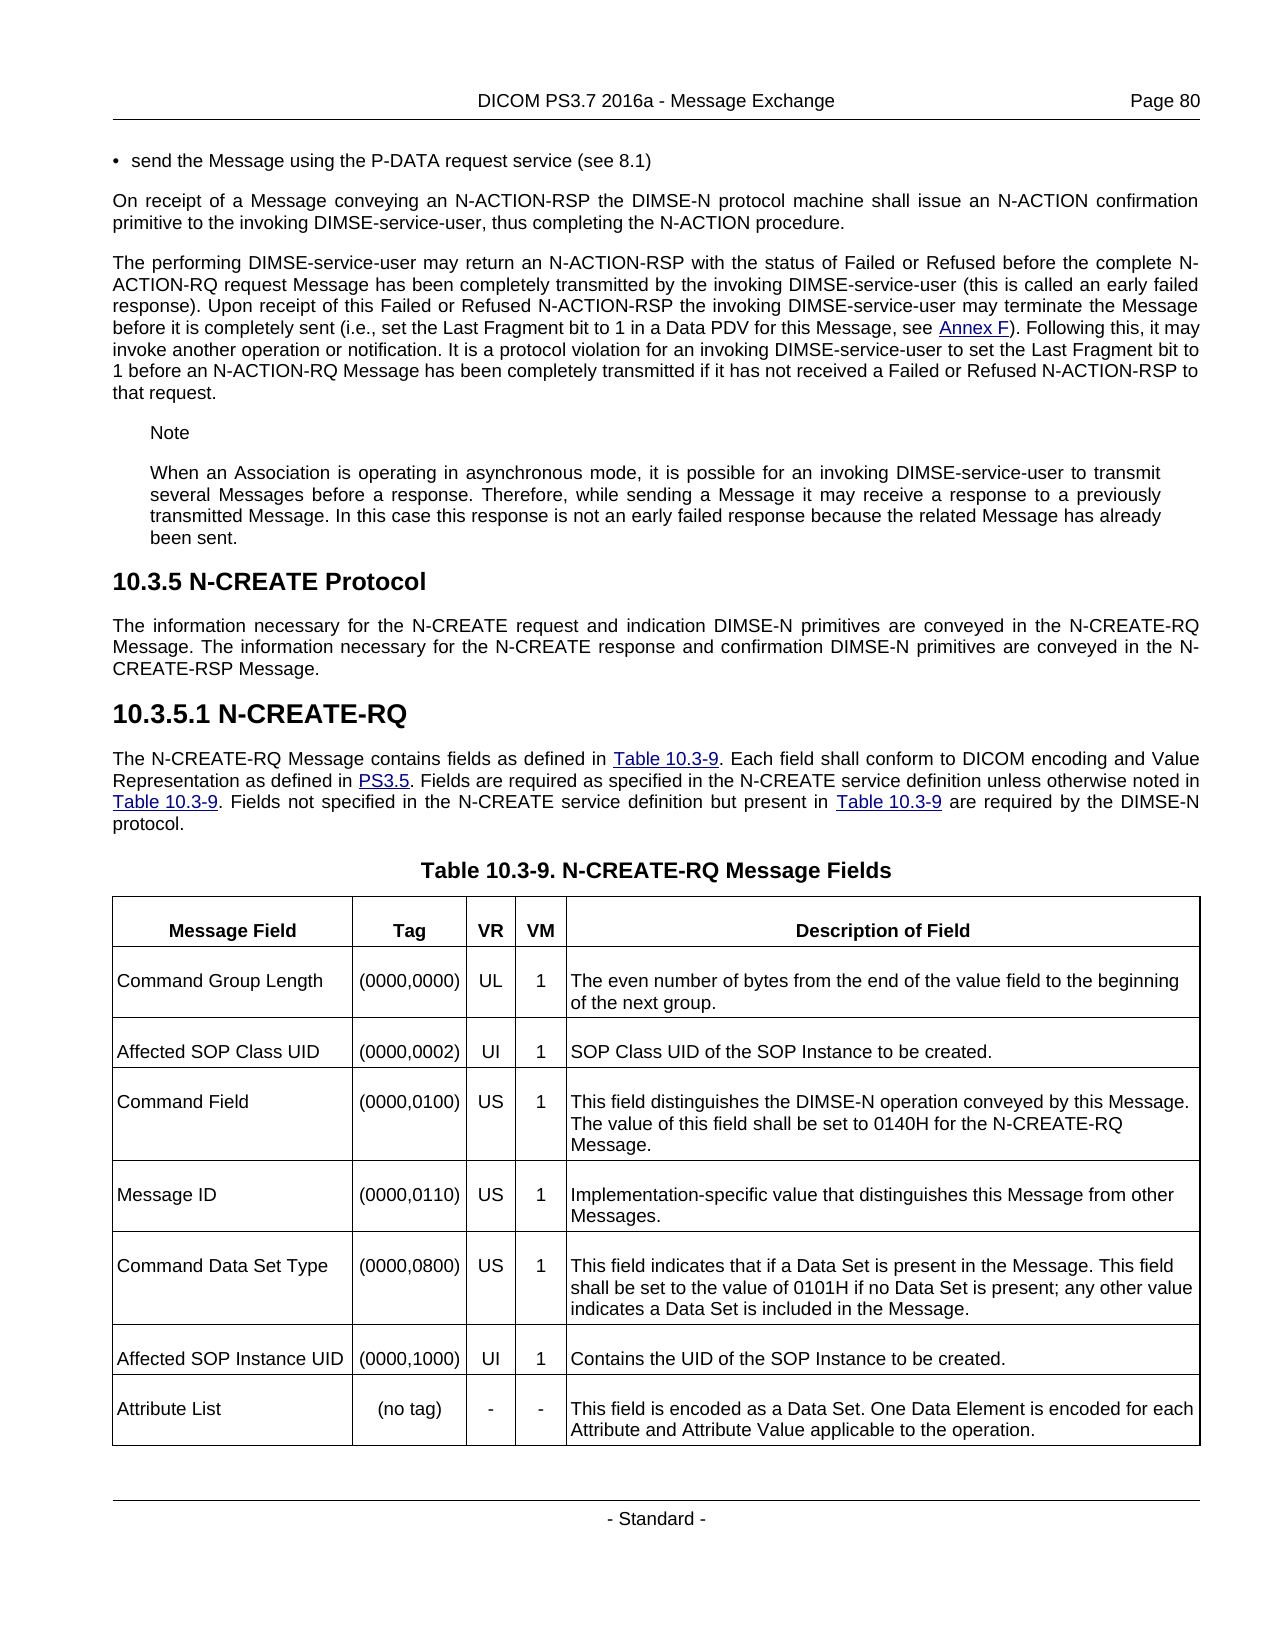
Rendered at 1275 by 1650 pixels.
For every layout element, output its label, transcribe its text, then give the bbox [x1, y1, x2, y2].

table_header VM [516, 897, 566, 946]
table_cell - [467, 1375, 515, 1445]
table_cell - [516, 1375, 566, 1445]
table_cell Command Data Set Type [113, 1232, 352, 1324]
table_cell 1 [516, 1232, 566, 1324]
table_cell (0000,0800) [353, 1232, 466, 1324]
table_cell 1 [516, 1161, 566, 1231]
table_cell UI [467, 1325, 515, 1373]
table_cell US [467, 1161, 515, 1231]
table_cell This field indicates that if a Data Set is present in the Message. This field shall be set to the value of 0101H if no Data Set is present; any other value indicates a Data Set is included in the Message. [567, 1232, 1199, 1324]
table_cell 1 [516, 1325, 566, 1373]
table_cell Affected SOP Class UID [113, 1018, 352, 1067]
table_header Tag [353, 897, 466, 946]
text The performing DIMSE-service-user may return an N-ACTION-RSP with the status of Failed or Refused before the complete N-ACTION-RQ request Message has been completely transmitted by the invoking DIMSE-service-user (this is called an early failed response). Upon receipt of this Failed or Refused N-ACTION-RSP the invoking DIMSE-service-user may terminate the Message before it is completely sent (i.e., set the Last Fragment bit to 1 in a Data PDV for this Message, see Annex F). Following this, it may invoke another operation or notification. It is a protocol violation for an invoking DIMSE-service-user to set the Last Fragment bit to 1 before an N-ACTION-RQ Message has been completely transmitted if it has not received a Failed or Refused N-ACTION-RSP to that request. [112, 252, 1200, 403]
table_cell Affected SOP Instance UID [113, 1325, 352, 1373]
table_cell This field is encoded as a Data Set. One Data Element is encoded for each Attribute and Attribute Value applicable to the operation. [567, 1375, 1199, 1445]
table_cell 1 [516, 1018, 566, 1067]
table_cell Contains the UID of the SOP Instance to be created. [567, 1325, 1199, 1373]
text Note [150, 422, 1162, 443]
table_cell SOP Class UID of the SOP Instance to be created. [567, 1018, 1199, 1067]
table_cell Attribute List [113, 1375, 352, 1445]
table_cell UI [467, 1018, 515, 1067]
list send the Message using the P-DATA request service (see 8.1) [112, 150, 1200, 172]
table_cell (no tag) [353, 1375, 466, 1445]
table_cell US [467, 1068, 515, 1160]
table_cell Command Group Length [113, 947, 352, 1017]
table_cell (0000,0100) [353, 1068, 466, 1160]
table_header Message Field [113, 897, 352, 946]
text 10.3.5.1 N-CREATE-RQ [112, 698, 1200, 729]
text The N-CREATE-RQ Message contains fields as defined in Table 10.3-9. Each field shall conform to DICOM encoding and Value Representation as defined in PS3.5. Fields are required as specified in the N-CREATE service definition unless otherwise noted in Table 10.3-9. Fields not specified in the N-CREATE service definition but present in Table 10.3-9 are required by the DIMSE-N protocol. [112, 748, 1200, 834]
table_cell US [467, 1232, 515, 1324]
table_cell UL [467, 947, 515, 1017]
table_cell The even number of bytes from the end of the value field to the beginning of the next group. [567, 947, 1199, 1017]
table_cell 1 [516, 1068, 566, 1160]
table_cell Message ID [113, 1161, 352, 1231]
table_cell Implementation-specific value that distinguishes this Message from other Messages. [567, 1161, 1199, 1231]
text The information necessary for the N-CREATE request and indication DIMSE-N primitives are conveyed in the N-CREATE-RQ Message. The information necessary for the N-CREATE response and confirmation DIMSE-N primitives are conveyed in the N-CREATE-RSP Message. [112, 615, 1200, 679]
text On receipt of a Message conveying an N-ACTION-RSP the DIMSE-N protocol machine shall issue an N-ACTION confirmation primitive to the invoking DIMSE-service-user, thus completing the N-ACTION procedure. [112, 190, 1200, 233]
text Table 10.3-9. N-CREATE-RQ Message Fields [112, 857, 1200, 883]
table_cell 1 [516, 947, 566, 1017]
table_cell (0000,1000) [353, 1325, 466, 1373]
table_cell (0000,0002) [353, 1018, 466, 1067]
table_cell Command Field [113, 1068, 352, 1160]
text 10.3.5 N-CREATE Protocol [112, 567, 1200, 596]
table_header Description of Field [567, 897, 1199, 946]
table_cell (0000,0000) [353, 947, 466, 1017]
text When an Association is operating in asynchronous mode, it is possible for an invoking DIMSE-service-user to transmit several Messages before a response. Therefore, while sending a Message it may receive a response to a previously transmitted Message. In this case this response is not an early failed response because the related Message has already been sent. [150, 462, 1162, 548]
table_cell (0000,0110) [353, 1161, 466, 1231]
table_cell This field distinguishes the DIMSE-N operation conveyed by this Message. The value of this field shall be set to 0140H for the N-CREATE-RQ Message. [567, 1068, 1199, 1160]
table_header VR [467, 897, 515, 946]
